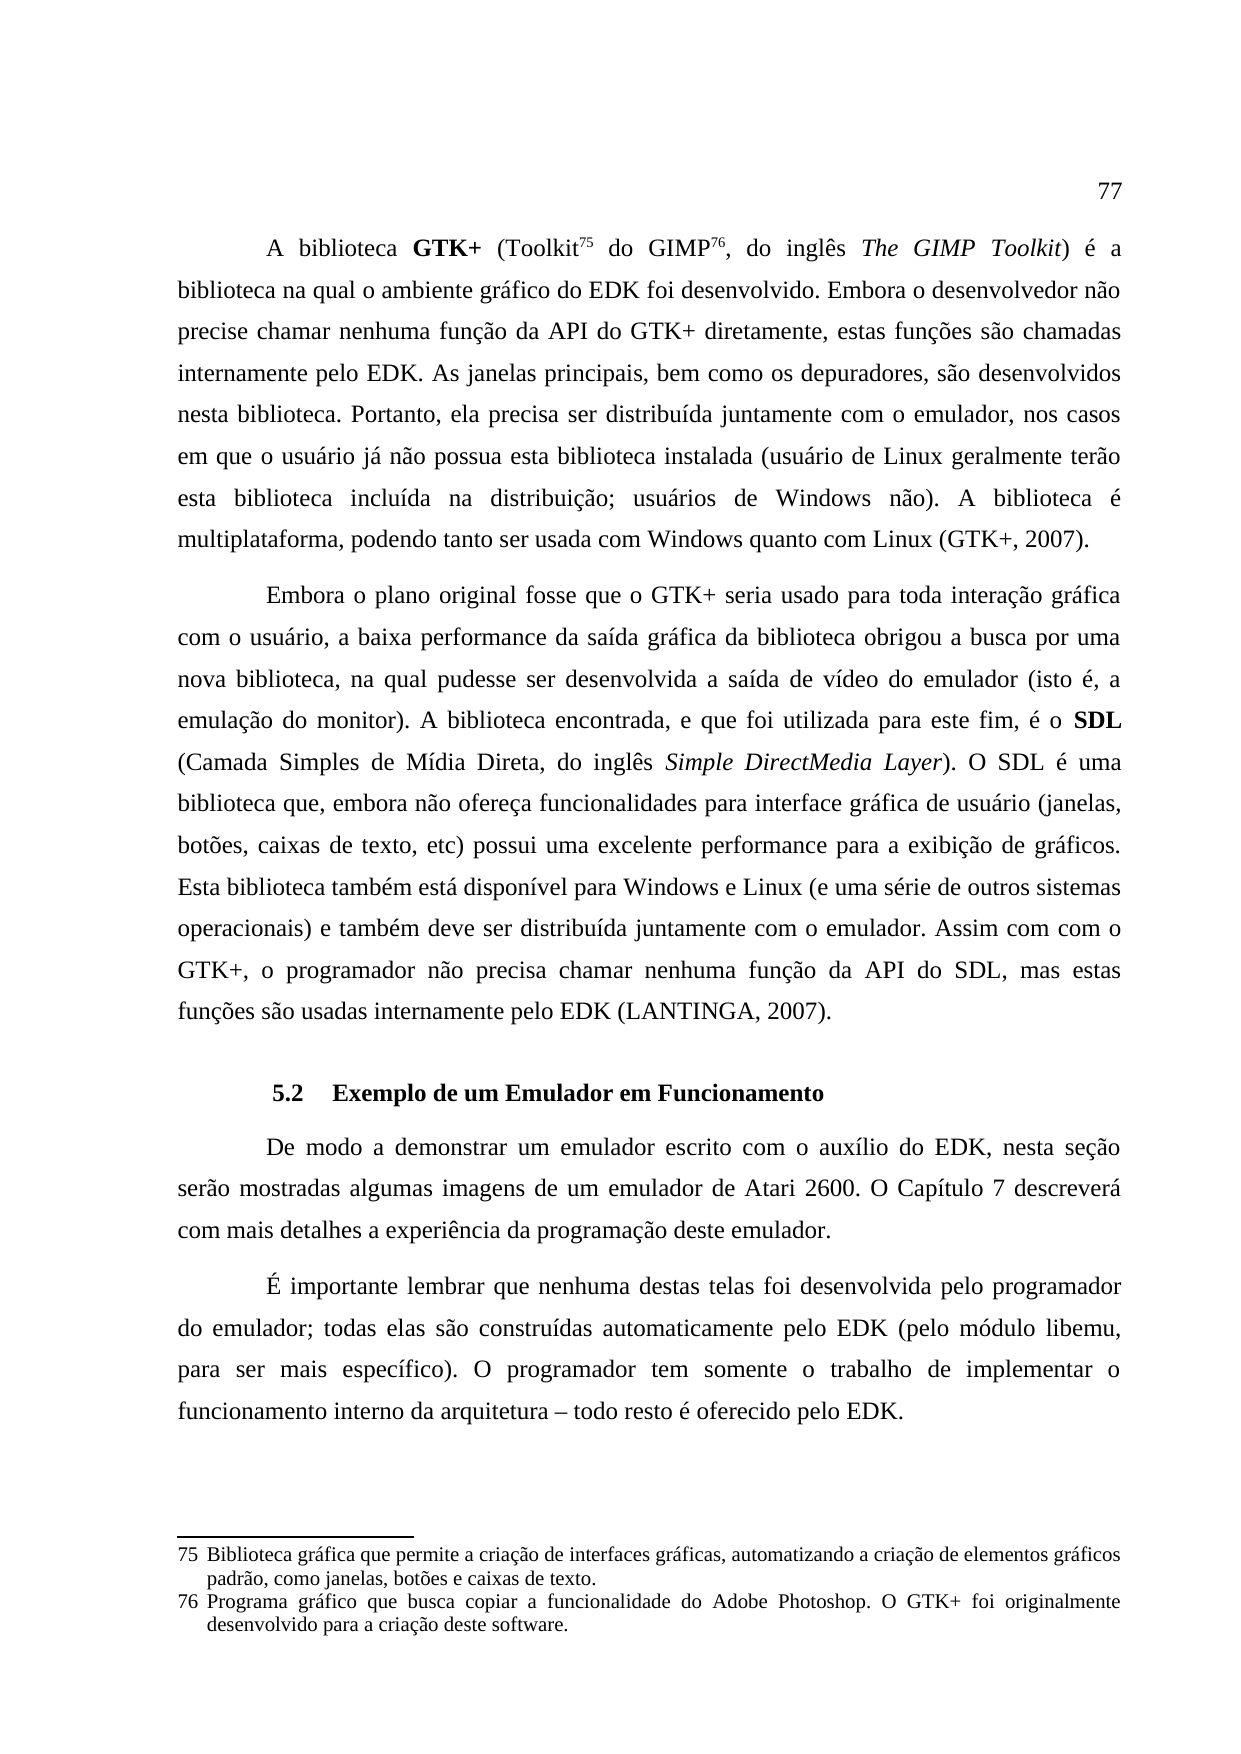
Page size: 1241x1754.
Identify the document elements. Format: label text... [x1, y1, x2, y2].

subtitle Exemplo de um Emulador em Funcionamento [177, 1079, 1122, 1106]
text Biblioteca gráfica que permite a criação de interfaces gráficas, automatizando a criação de elementos gráficos padrão, como janelas, botões e caixas de texto. [177, 1543, 1122, 1589]
text É importante lembrar que nenhuma destas telas foi desenvolvida pelo programador do emulador; todas elas são construídas automaticamente pelo EDK (pelo módulo libemu, para ser mais específico). O programador tem somente o trabalho de implementar o funcionamento interno da arquitetura – todo resto é oferecido pelo EDK. [177, 1272, 1122, 1424]
text De modo a demonstrar um emulador escrito com o auxílio do EDK, nesta seção serão mostradas algumas imagens de um emulador de Atari 2600. O Capítulo 7 descreverá com mais detalhes a experiência da programação deste emulador. [177, 1133, 1122, 1243]
text A biblioteca GTK+ (Toolkit do GIMP, do inglês The GIMP Toolkit) é a biblioteca na qual o ambiente gráfico do EDK foi desenvolvido. Embora o desenvolvedor não precise chamar nenhuma função da API do GTK+ diretamente, estas funções são chamadas internamente pelo EDK. As janelas principais, bem como os depuradores, são desenvolvidos nesta biblioteca. Portanto, ela precisa ser distribuída juntamente com o emulador, nos casos em que o usuário já não possua esta biblioteca instalada (usuário de Linux geralmente terão esta biblioteca incluída na distribuição; usuários de Windows não). A biblioteca é multiplataforma, podendo tanto ser usada com Windows quanto com Linux (GTK+, 2007). [177, 234, 1122, 553]
text Programa gráfico que busca copiar a funcionalidade do Adobe Photoshop. O GTK+ foi originalmente desenvolvido para a criação deste software. [177, 1589, 1122, 1636]
text Embora o plano original fosse que o GTK+ seria usado para toda interação gráfica com o usuário, a baixa performance da saída gráfica da biblioteca obrigou a busca por uma nova biblioteca, na qual pudesse ser desenvolvida a saída de vídeo do emulador (isto é, a emulação do monitor). A biblioteca encontrada, e que foi utilizada para este fim, é o SDL (Camada Simples de Mídia Direta, do inglês Simple DirectMedia Layer). O SDL é uma biblioteca que, embora não ofereça funcionalidades para interface gráfica de usuário (janelas, botões, caixas de texto, etc) possui uma excelente performance para a exibição de gráficos. Esta biblioteca também está disponível para Windows e Linux (e uma série de outros sistemas operacionais) e também deve ser distribuída juntamente com o emulador. Assim com com o GTK+, o programador não precisa chamar nenhuma função da API do SDL, mas estas funções são usadas internamente pelo EDK (LANTINGA, 2007). [177, 582, 1122, 1025]
